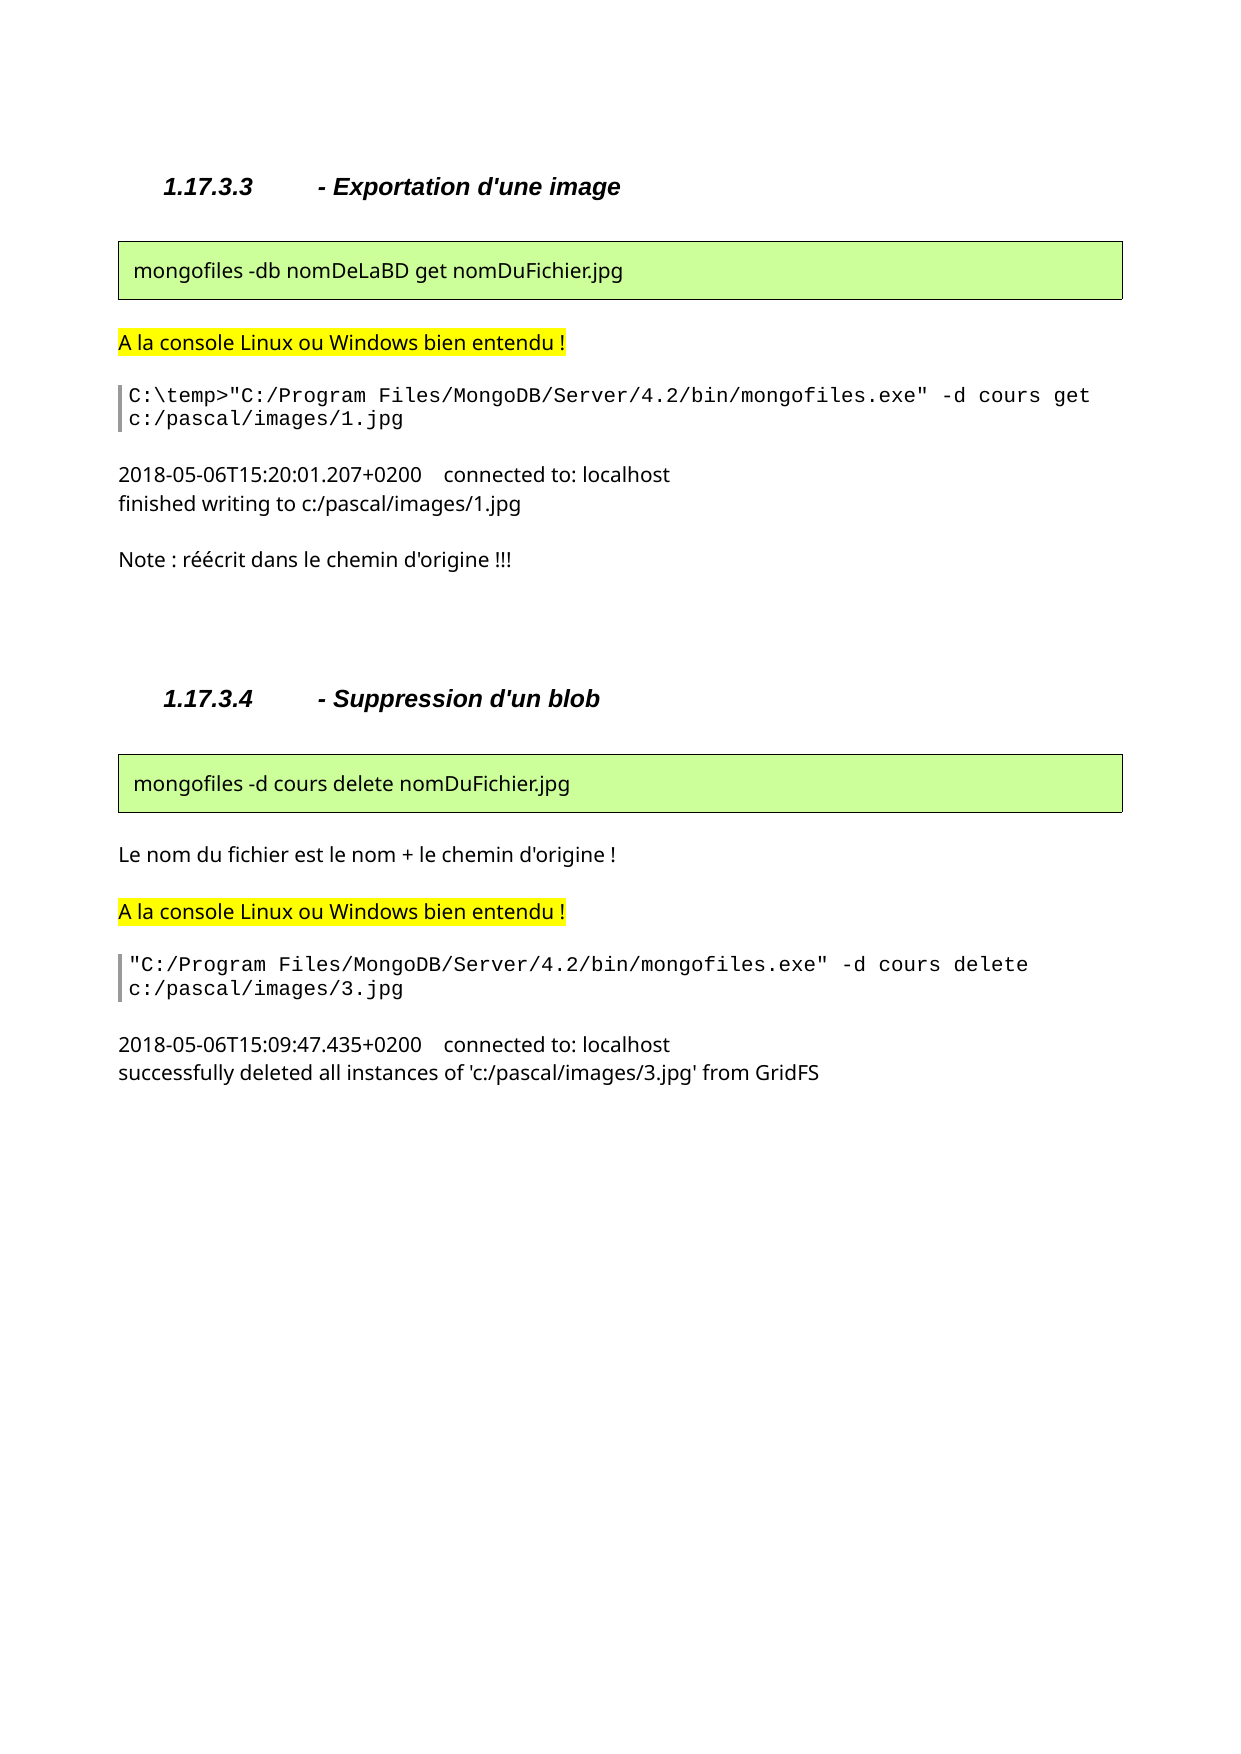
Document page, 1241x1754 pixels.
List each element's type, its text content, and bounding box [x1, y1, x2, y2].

text C:\temp>"C:/Program Files/MongoDB/Server/4.2/bin/mongofiles.exe" -d cours get c:/pascal/images/1.jpg [118, 384, 1122, 432]
text mongofiles -db nomDeLaBD get nomDuFichier.jpg [119, 242, 1122, 299]
text finished writing to c:/pascal/images/1.jpg [118, 489, 1122, 517]
text A la console Linux ou Windows bien entendu ! [118, 328, 1122, 356]
text mongofiles -d cours delete nomDuFichier.jpg [119, 755, 1122, 812]
text 2018-05-06T15:09:47.435+0200 connected to: localhost [118, 1030, 1122, 1058]
text successfully deleted all instances of 'c:/pascal/images/3.jpg' from GridFS [118, 1058, 1122, 1087]
subtitle - Suppression d'un blob [163, 684, 1122, 713]
text A la console Linux ou Windows bien entendu ! [118, 897, 1122, 926]
text 2018-05-06T15:20:01.207+0200 connected to: localhost [118, 460, 1122, 489]
text "C:/Program Files/MongoDB/Server/4.2/bin/mongofiles.exe" -d cours delete c:/pascal/images/3.jpg [122, 954, 1122, 1002]
text Le nom du fichier est le nom + le chemin d'origine ! [118, 841, 1122, 869]
text Note : réécrit dans le chemin d'origine !!! [118, 546, 1122, 574]
subtitle - Exportation d'une image [163, 172, 1122, 200]
